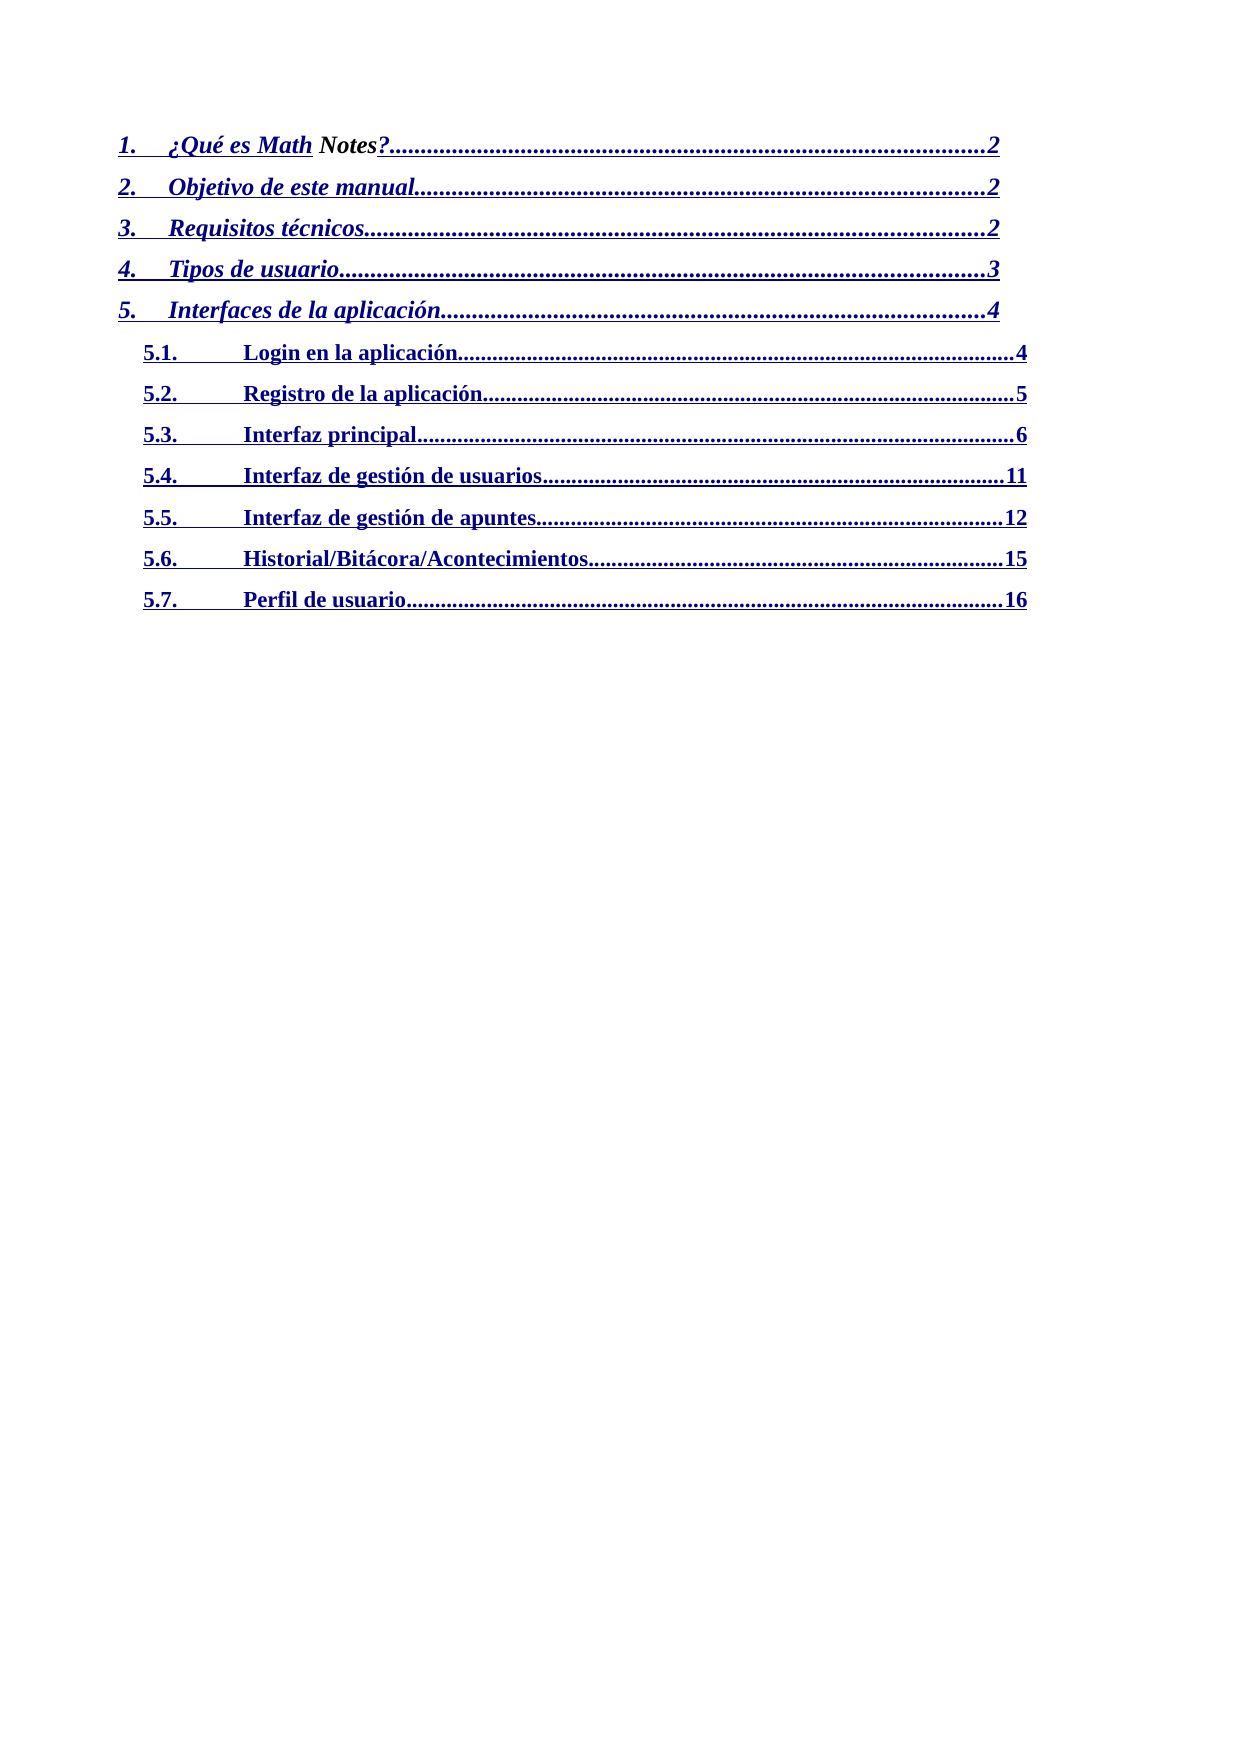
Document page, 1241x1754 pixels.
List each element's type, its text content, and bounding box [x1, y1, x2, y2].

text 5.2. Registro de la aplicación 5 [143, 378, 1122, 407]
text 5.4. Interfaz de gestión de usuarios 11 [143, 461, 1122, 489]
text 5.3. Interfaz principal 6 [143, 419, 1122, 448]
text 5.1. Login en la aplicación 4 [143, 337, 1122, 366]
text 5.7. Perfil de usuario 16 [143, 584, 1122, 613]
text 3. Requisitos técnicos 2 [118, 213, 1122, 242]
text 5. Interfaces de la aplicación 4 [118, 296, 1122, 324]
text 1. ¿Qué es Math Notes? 2 [118, 131, 1122, 159]
text 2. Objetivo de este manual 2 [118, 172, 1122, 201]
text 4. Tipos de usuario 3 [118, 254, 1122, 283]
text 5.6. Historial/Bitácora/Acontecimientos 15 [143, 543, 1122, 572]
text 5.5. Interfaz de gestión de apuntes 12 [143, 502, 1122, 531]
